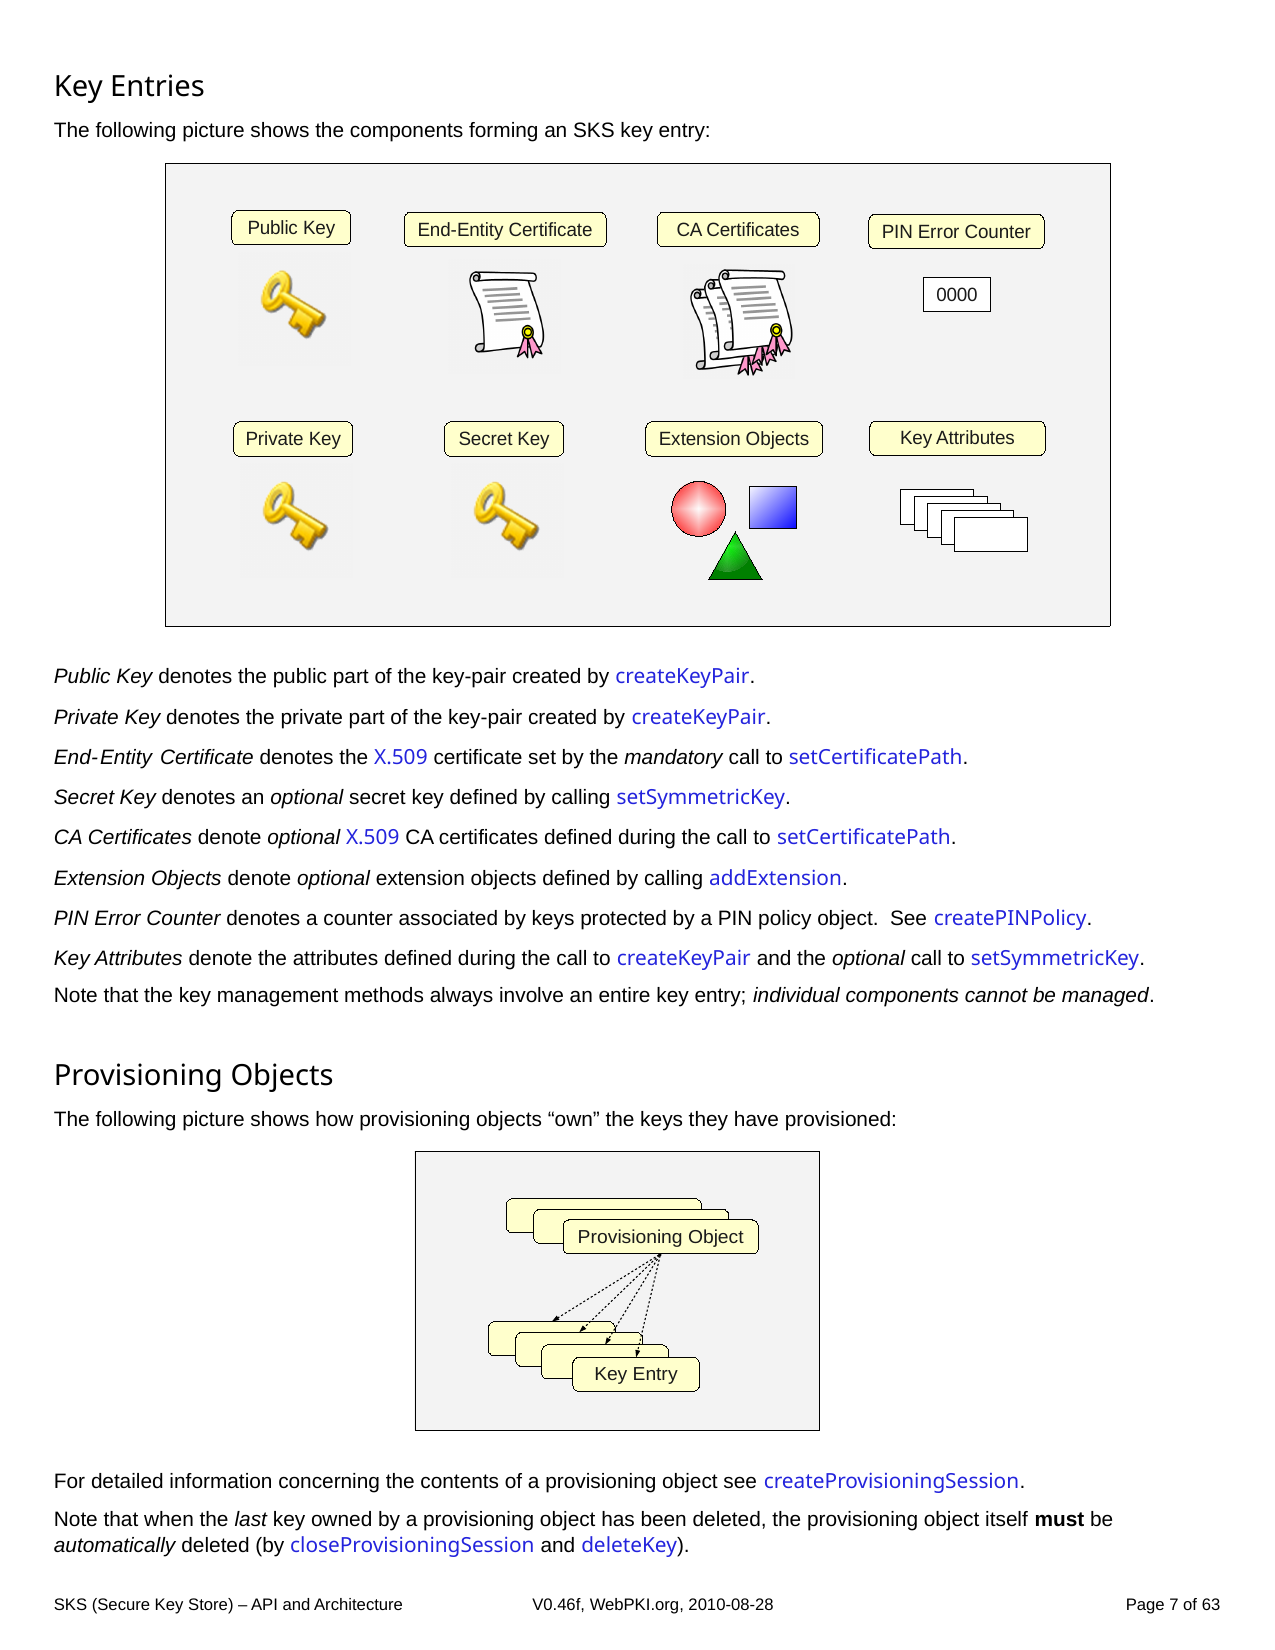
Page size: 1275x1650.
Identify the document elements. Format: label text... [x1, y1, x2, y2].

text CA Certificates denote optional X.509 CA certificates defined during the call to setCertificatePath. [54, 822, 1221, 851]
text Note that when the last key owned by a provisioning object has been deleted, the provisioning object itself must be automatically deleted (by closeProvisioningSession and deleteKey). [54, 1506, 1221, 1559]
subtitle Key Entries [54, 66, 1221, 105]
text PIN Error Counter denotes a counter associated by keys protected by a PIN policy object. See createPINPolicy. [54, 903, 1221, 931]
text The following picture shows the components forming an SKS key entry: [54, 118, 1221, 650]
text Secret Key denotes an optional secret key defined by calling setSymmetricKey. [54, 782, 1221, 811]
text Key Attributes denote the attributes defined during the call to createKeyPair and the optional call to setSymmetricKey. [54, 943, 1221, 971]
text Note that the key management methods always involve an entire key entry; individual components cannot be managed. [54, 983, 1221, 1007]
text Extension Objects denote optional extension objects defined by calling addExtension. [54, 863, 1221, 891]
text End‑Entity Certificate denotes the X.509 certificate set by the mandatory call to setCertificatePath. [54, 742, 1221, 770]
text For detailed information concerning the contents of a provisioning object see createProvisioningSession. [54, 1466, 1221, 1494]
subtitle Provisioning Objects [54, 1055, 1221, 1094]
text The following picture shows how provisioning objects “own” the keys they have provisioned: [54, 1107, 1221, 1131]
text Private Key denotes the private part of the key-pair created by createKeyPair. [54, 702, 1221, 730]
text Public Key denotes the public part of the key-pair created by createKeyPair. [54, 662, 1221, 690]
